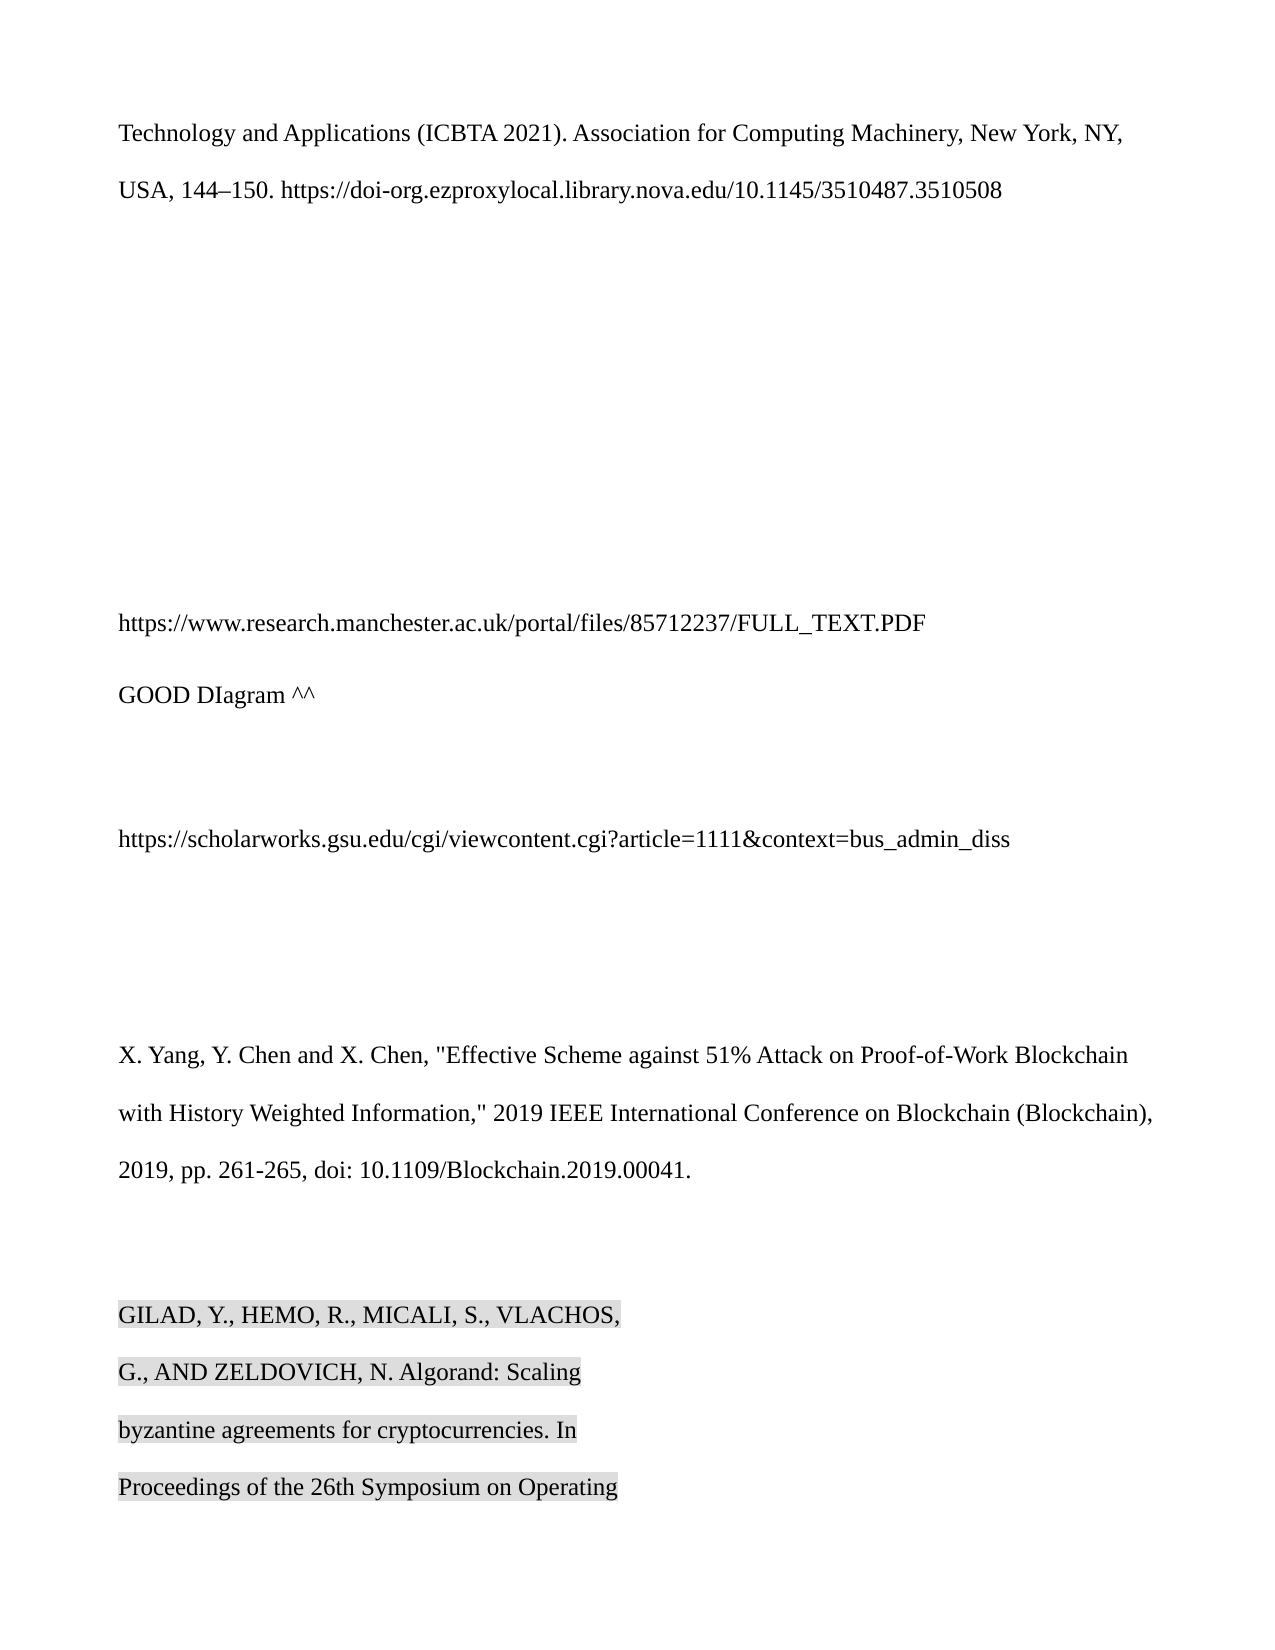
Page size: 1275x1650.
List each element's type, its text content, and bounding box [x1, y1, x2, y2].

text https://scholarworks.gsu.edu/cgi/viewcontent.cgi?article=1111&context=bus_admin_diss [118, 824, 1157, 853]
text GOOD DIagram ^^ [118, 680, 1157, 709]
text GILAD, Y., HEMO, R., MICALI, S., VLACHOS, G., AND ZELDOVICH, N. Algorand: Scaling byzantine agreements for cryptocurrencies. In Proceedings of the 26th Symposium on Operating [118, 1300, 1157, 1501]
text X. Yang, Y. Chen and X. Chen, "Effective Scheme against 51% Attack on Proof-of-Work Blockchain with History Weighted Information," 2019 IEEE International Conference on Blockchain (Blockchain), 2019, pp. 261-265, doi: 10.1109/Blockchain.2019.00041. [118, 1041, 1157, 1184]
text Technology and Applications (ICBTA 2021). Association for Computing Machinery, New York, NY, USA, 144–150. https://doi-org.ezproxylocal.library.nova.edu/10.1145/3510487.3510508 [118, 118, 1157, 204]
text https://www.research.manchester.ac.uk/portal/files/85712237/FULL_TEXT.PDF [118, 608, 1157, 637]
